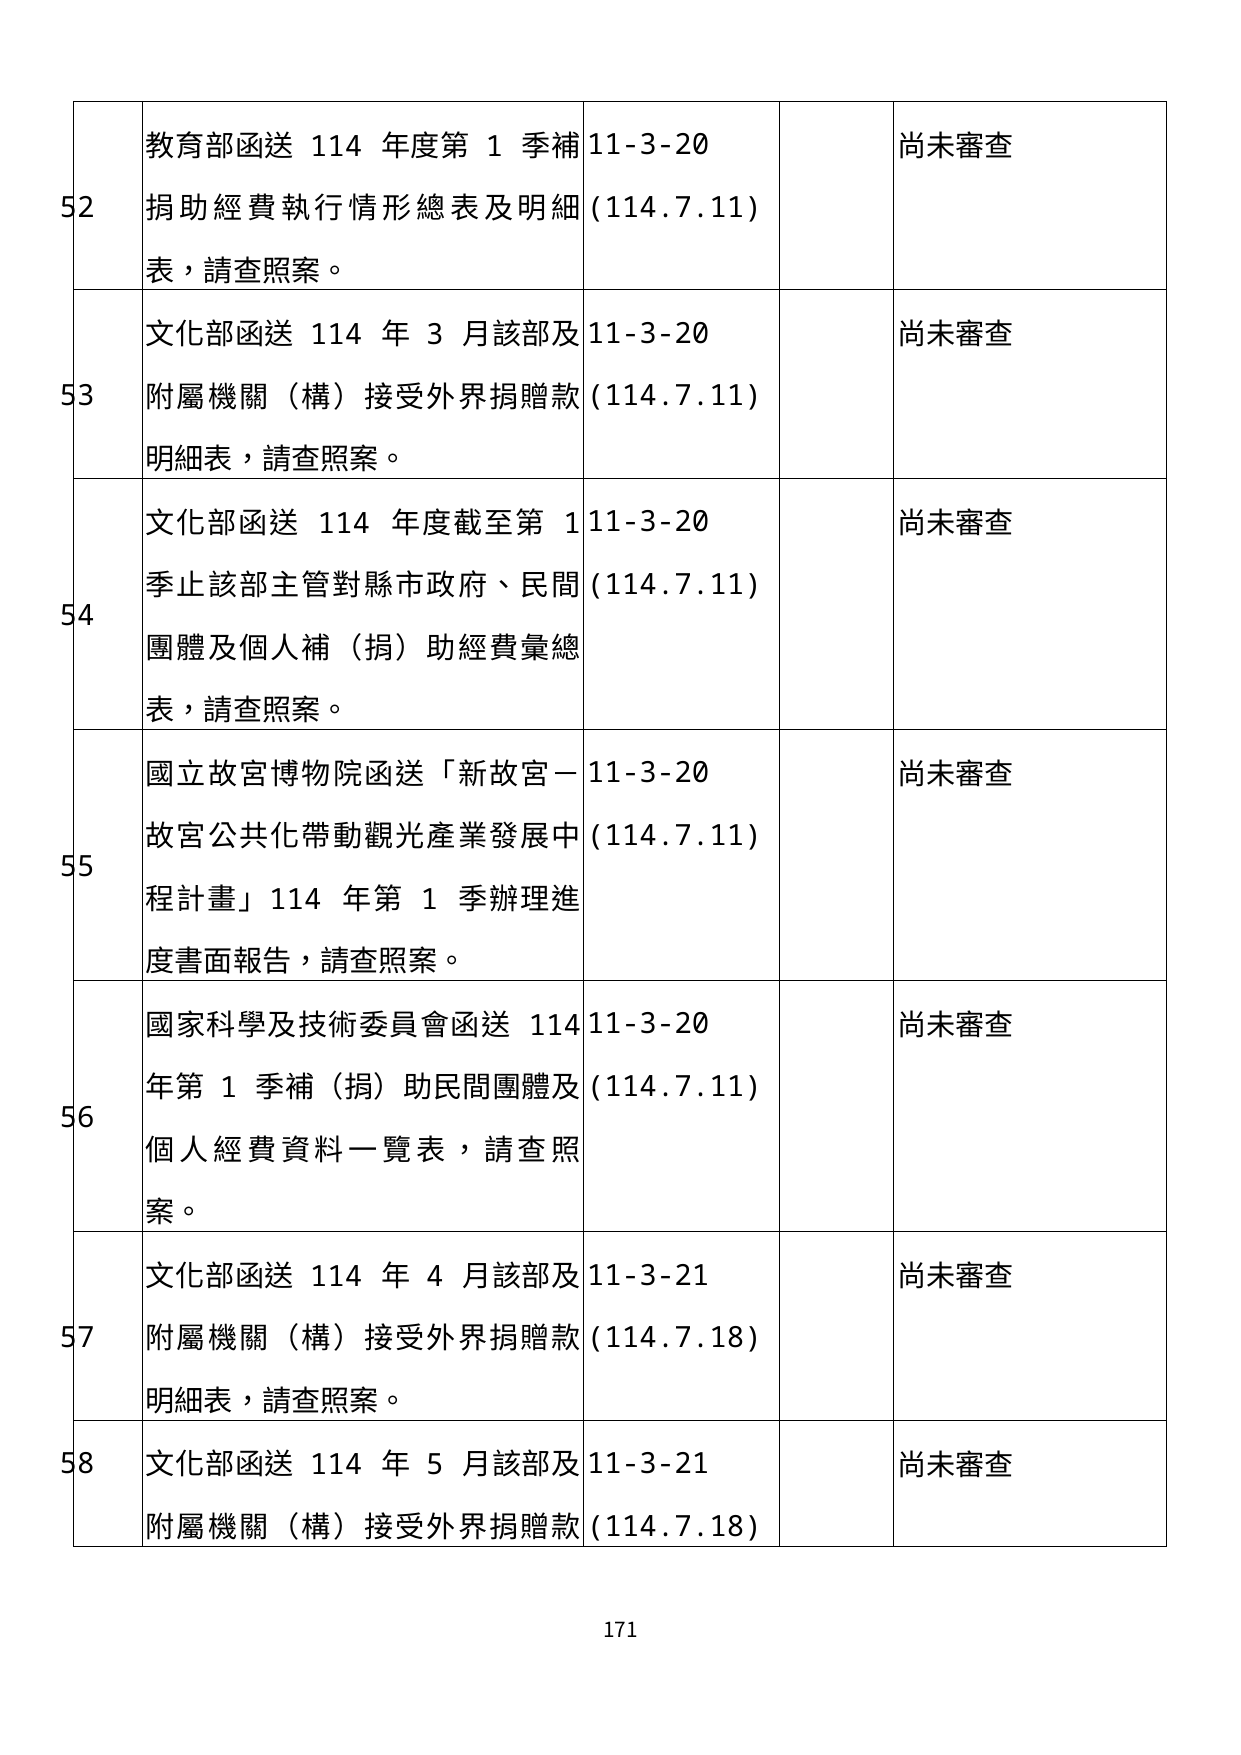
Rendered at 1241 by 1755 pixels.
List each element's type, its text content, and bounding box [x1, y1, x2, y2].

table_cell [780, 1232, 893, 1419]
table_cell 11-3-21 (114.7.18) [584, 1421, 779, 1546]
table_cell 尚未審查 [894, 102, 1166, 289]
table_cell 11-3-20 (114.7.11) [584, 479, 779, 729]
table_cell 11-3-20 (114.7.11) [584, 102, 779, 289]
table_cell [74, 290, 142, 478]
table_cell [780, 290, 893, 478]
table_cell [74, 1232, 142, 1419]
table_cell 11-3-21 (114.7.18) [584, 1232, 779, 1419]
table_cell 11-3-20 (114.7.11) [584, 730, 779, 980]
table_cell [780, 102, 893, 289]
table_cell 尚未審查 [894, 1232, 1166, 1419]
table_cell 尚未審查 [894, 290, 1166, 478]
table_cell [780, 479, 893, 729]
table_cell [780, 981, 893, 1231]
table_cell 11-3-20 (114.7.11) [584, 981, 779, 1231]
table_cell [780, 730, 893, 980]
table_cell [74, 730, 142, 980]
table_cell 11-3-20 (114.7.11) [584, 290, 779, 478]
table_cell 尚未審查 [894, 1421, 1166, 1546]
table_cell [780, 1421, 893, 1546]
table_cell 尚未審查 [894, 730, 1166, 980]
table_cell [74, 981, 142, 1231]
table_cell [74, 1421, 142, 1546]
table_cell [74, 479, 142, 729]
table_cell 尚未審查 [894, 479, 1166, 729]
table_cell [74, 102, 142, 289]
table_cell 尚未審查 [894, 981, 1166, 1231]
